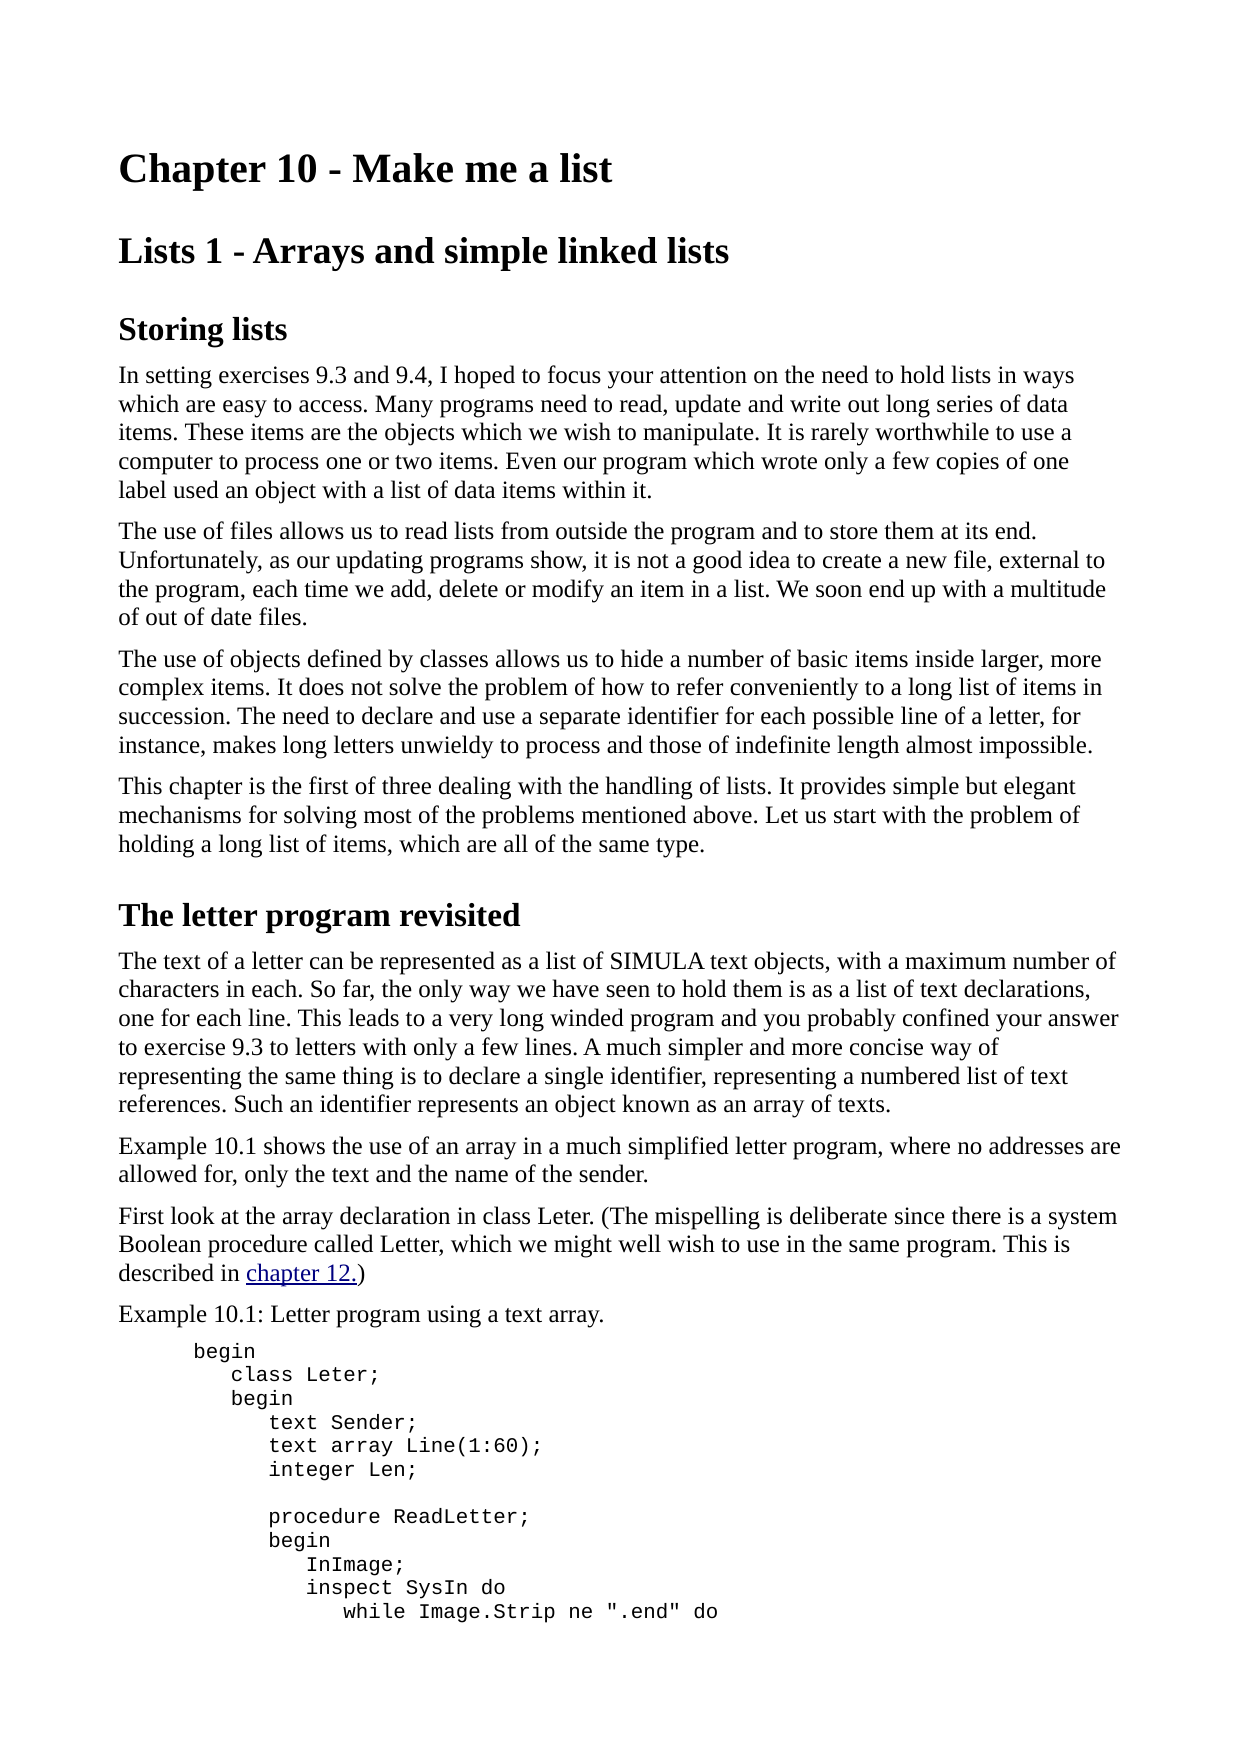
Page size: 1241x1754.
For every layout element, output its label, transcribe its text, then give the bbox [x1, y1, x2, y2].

text This chapter is the first of three dealing with the handling of lists. It provides simple but elegant mechanisms for solving most of the problems mentioned above. Let us start with the problem of holding a long list of items, which are all of the same type. [118, 771, 1122, 857]
text In setting exercises 9.3 and 9.4, I hoped to focus your attention on the need to hold lists in ways which are easy to access. Many programs need to read, update and write out long series of data items. These items are the objects which we wish to manipulate. It is rarely worthwhile to use a computer to process one or two items. Even our program which wrote only a few copies of one label used an object with a list of data items within it. [118, 360, 1122, 504]
text Example 10.1 shows the use of an array in a much simplified letter program, where no addresses are allowed for, only the text and the name of the sender. [118, 1131, 1122, 1188]
text First look at the array declaration in class Leter. (The mispelling is deliberate since there is a system Boolean procedure called Letter, which we might well wish to use in the same program. This is described in chapter 12.) [118, 1201, 1122, 1287]
text begin [118, 1388, 1122, 1412]
text while Image.Strip ne ".end" do [118, 1601, 1122, 1624]
text InImage; [118, 1554, 1122, 1577]
subtitle Chapter 10 - Make me a list [118, 143, 1122, 191]
text text array Line(1:60); [118, 1435, 1122, 1459]
text The use of files allows us to read lists from outside the program and to store them at its end. Unfortunately, as our updating programs show, it is not a good idea to create a new file, external to the program, each time we add, delete or modify an item in a list. We soon end up with a multitude of out of date files. [118, 516, 1122, 631]
subtitle The letter program revisited [118, 895, 1122, 933]
text procedure ReadLetter; [118, 1506, 1122, 1530]
subtitle Lists 1 - Arrays and simple linked lists [118, 228, 1122, 272]
text inspect SysIn do [118, 1577, 1122, 1601]
text The text of a letter can be represented as a list of SIMULA text objects, with a maximum number of characters in each. So far, the only way we have seen to hold them is as a list of text declarations, one for each line. This leads to a very long winded program and you probably confined your answer to exercise 9.3 to letters with only a few lines. A much simpler and more concise way of representing the same thing is to declare a single identifier, representing a numbered list of text references. Such an identifier represents an object known as an array of texts. [118, 946, 1122, 1118]
text integer Len; [118, 1459, 1122, 1483]
text text Sender; [118, 1412, 1122, 1435]
text Example 10.1: Letter program using a text array. [118, 1299, 1122, 1328]
text The use of objects defined by classes allows us to hide a number of basic items inside larger, more complex items. It does not solve the problem of how to refer conveniently to a long list of items in succession. The need to declare and use a separate identifier for each possible line of a letter, for instance, makes long letters unwieldy to process and those of indefinite length almost impossible. [118, 644, 1122, 759]
text class Leter; [118, 1364, 1122, 1388]
subtitle Storing lists [118, 309, 1122, 347]
text begin [118, 1530, 1122, 1554]
text begin [118, 1341, 1122, 1364]
